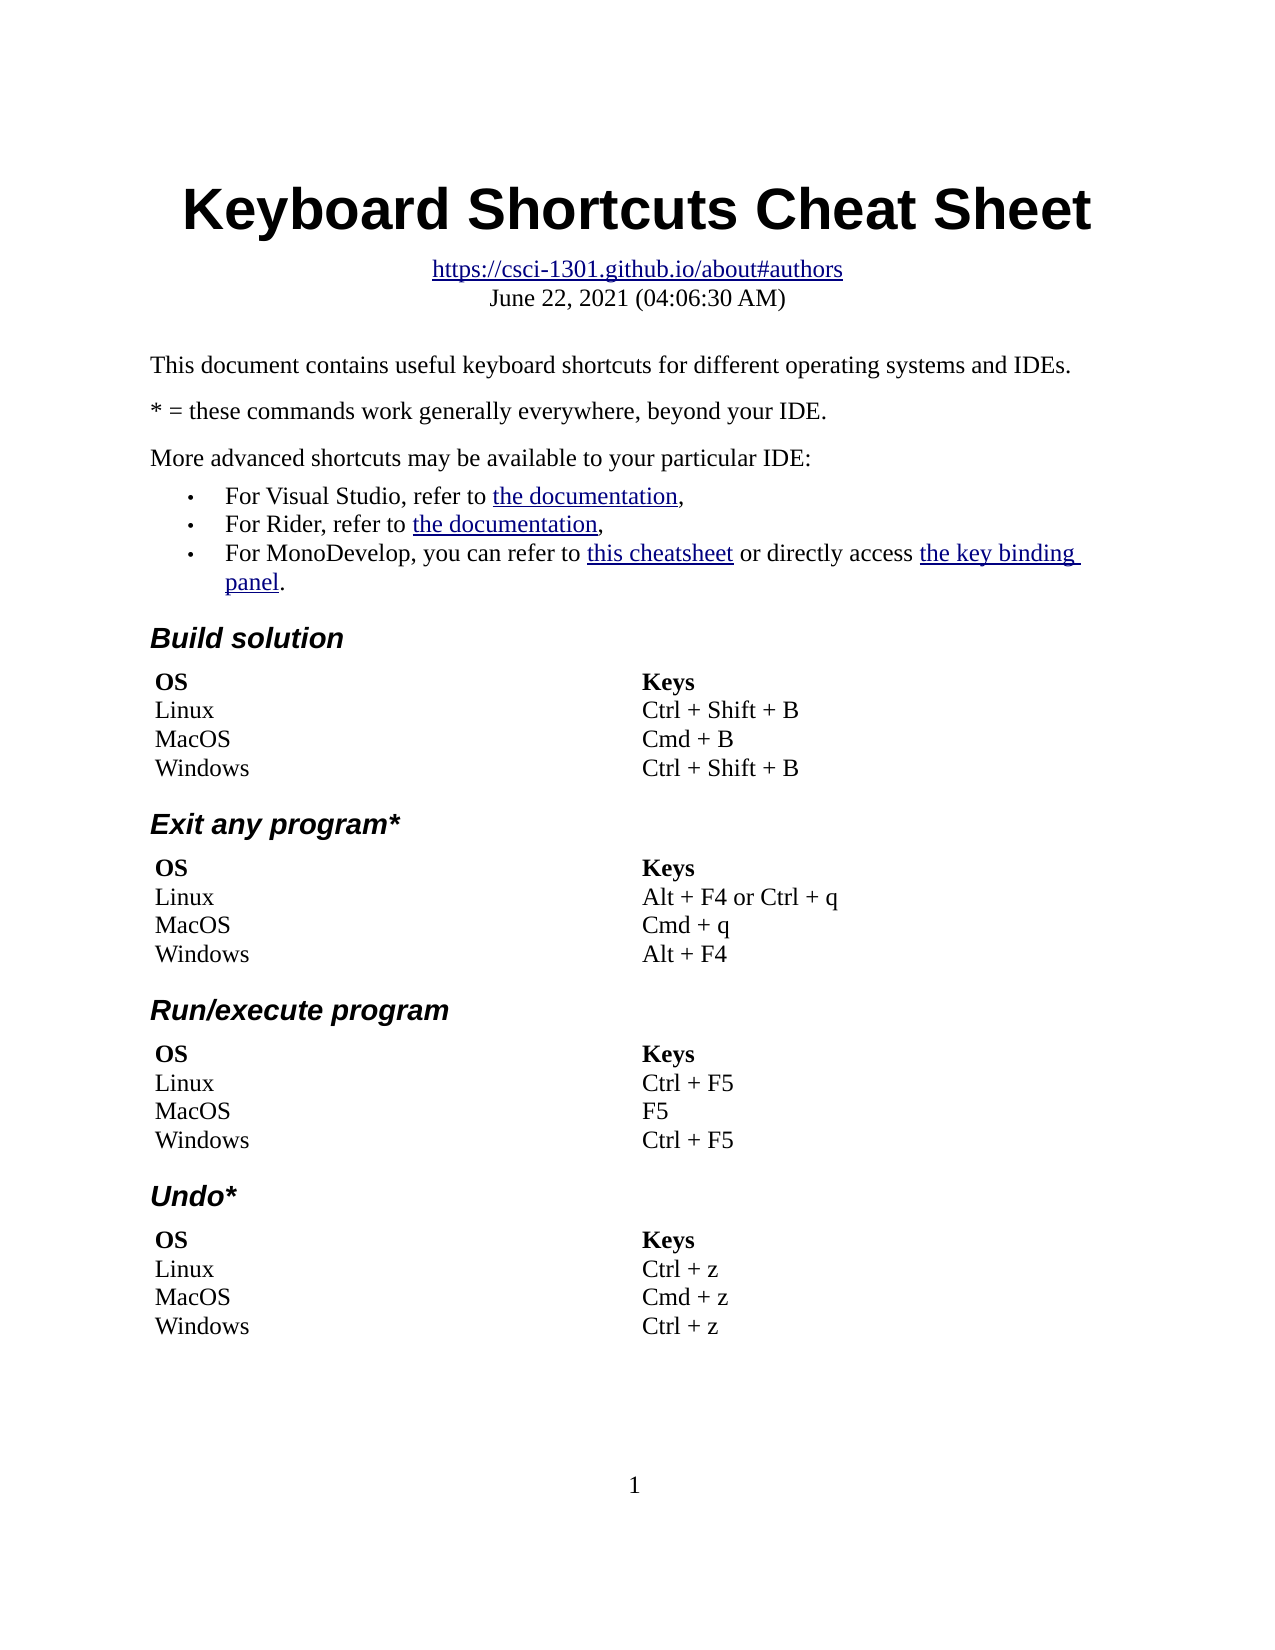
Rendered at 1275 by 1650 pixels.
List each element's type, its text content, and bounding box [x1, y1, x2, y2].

text https://csci-1301.github.io/about#authors [150, 254, 1125, 283]
table_cell Ctrl + z [638, 1254, 1125, 1282]
subtitle Build solution [150, 621, 1125, 654]
table_cell Ctrl + z [638, 1311, 1125, 1340]
table_header Keys [638, 1225, 1125, 1254]
table_cell Ctrl + Shift + B [638, 696, 1125, 724]
list For Rider, refer to the documentation, [187, 509, 1125, 538]
table_cell Ctrl + F5 [638, 1125, 1125, 1154]
table_cell F5 [638, 1096, 1125, 1125]
table_header OS [150, 667, 637, 696]
text More advanced shortcuts may be available to your particular IDE: [150, 443, 1125, 472]
table_cell Linux [150, 882, 637, 910]
table_cell Cmd + q [638, 910, 1125, 939]
table_header OS [150, 1039, 637, 1068]
list For Visual Studio, refer to the documentation, [187, 481, 1125, 509]
table_header Keys [638, 667, 1125, 696]
table_header OS [150, 1225, 637, 1254]
list For MonoDevelop, you can refer to this cheatsheet or directly access the key binding panel. [187, 538, 1125, 596]
table_cell Alt + F4 or Ctrl + q [638, 882, 1125, 910]
subtitle Exit any program* [150, 807, 1125, 840]
table_cell Ctrl + Shift + B [638, 753, 1125, 782]
table_header Keys [638, 1039, 1125, 1068]
title Keyboard Shortcuts Cheat Sheet [150, 175, 1125, 242]
subtitle Undo* [150, 1179, 1125, 1212]
table_cell Alt + F4 [638, 939, 1125, 968]
table_cell Windows [150, 1311, 637, 1340]
table_cell Windows [150, 753, 637, 782]
text * = these commands work generally everywhere, beyond your IDE. [150, 396, 1125, 425]
table_cell Ctrl + F5 [638, 1068, 1125, 1096]
table_header Keys [638, 853, 1125, 882]
table_cell MacOS [150, 724, 637, 753]
table_header OS [150, 853, 637, 882]
table_cell Linux [150, 696, 637, 724]
table_cell Windows [150, 1125, 637, 1154]
table_cell Linux [150, 1068, 637, 1096]
subtitle Run/execute program [150, 993, 1125, 1026]
table_cell Linux [150, 1254, 637, 1282]
table_cell MacOS [150, 1283, 637, 1311]
table_cell Windows [150, 939, 637, 968]
table_cell Cmd + z [638, 1283, 1125, 1311]
text This document contains useful keyboard shortcuts for different operating systems and IDEs. [150, 350, 1125, 378]
table_cell Cmd + B [638, 724, 1125, 753]
table_cell MacOS [150, 910, 637, 939]
text June 22, 2021 (04:06:30 AM) [150, 283, 1125, 312]
table_cell MacOS [150, 1096, 637, 1125]
